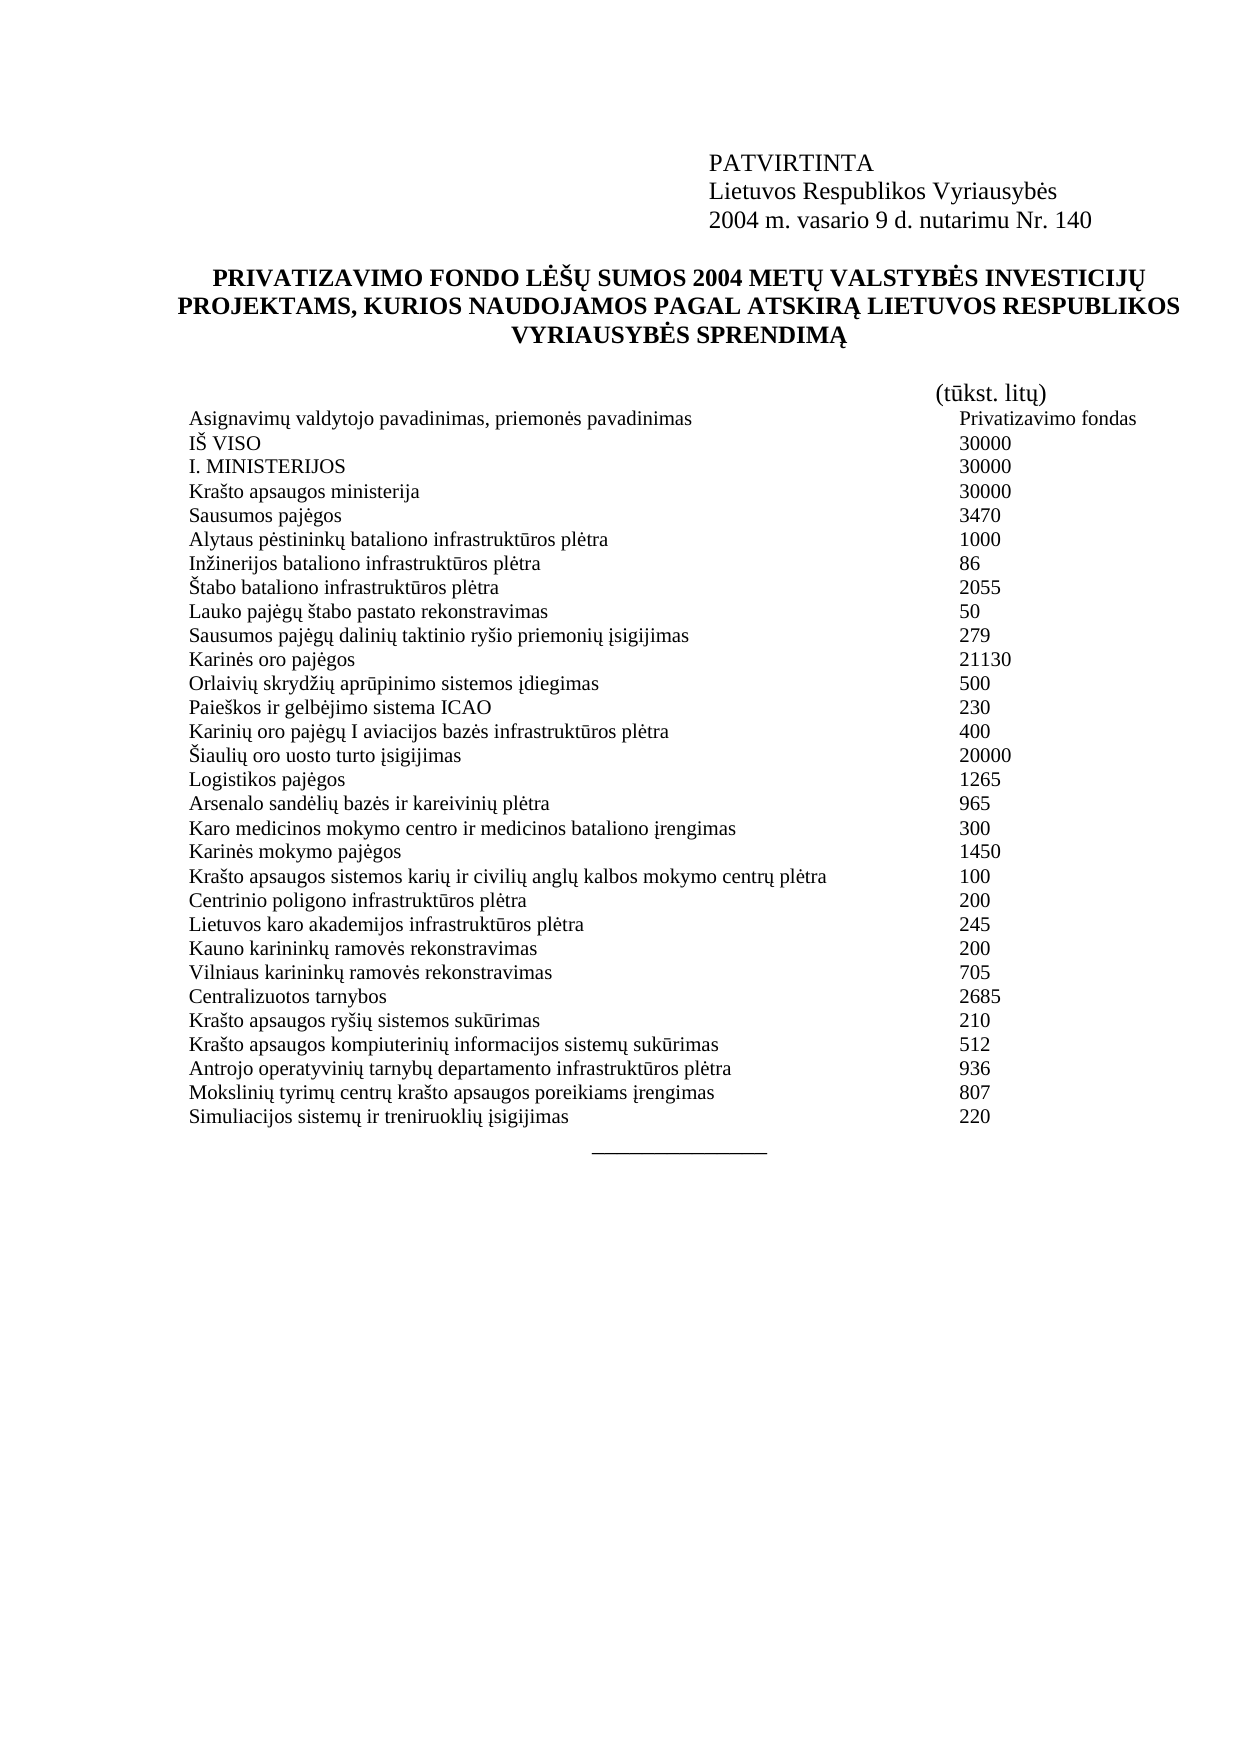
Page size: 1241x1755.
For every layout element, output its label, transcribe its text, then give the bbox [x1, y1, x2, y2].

table_cell 300 [948, 815, 1181, 839]
table_cell Paieškos ir gelbėjimo sistema ICAO [177, 695, 948, 719]
table_cell Centrinio poligono infrastruktūros plėtra [177, 888, 948, 912]
table_cell Šiaulių oro uosto turto įsigijimas [177, 743, 948, 767]
table_cell Kauno karininkų ramovės rekonstravimas [177, 936, 948, 960]
table_cell Krašto apsaugos ministerija [177, 479, 948, 503]
table_cell 400 [948, 719, 1181, 743]
table_cell Lauko pajėgų štabo pastato rekonstravimas [177, 599, 948, 623]
table_cell Simuliacijos sistemų ir treniruoklių įsigijimas [177, 1104, 948, 1128]
table_cell Inžinerijos bataliono infrastruktūros plėtra [177, 551, 948, 575]
table_cell 936 [948, 1056, 1181, 1080]
table_cell Sausumos pajėgų dalinių taktinio ryšio priemonių įsigijimas [177, 623, 948, 647]
table_cell 30000 [948, 430, 1181, 454]
table_cell 965 [948, 791, 1181, 815]
table_cell 2685 [948, 984, 1181, 1008]
table_cell Karinių oro pajėgų I aviacijos bazės infrastruktūros plėtra [177, 719, 948, 743]
table_cell 30000 [948, 479, 1181, 503]
table_cell Krašto apsaugos kompiuterinių informacijos sistemų sukūrimas [177, 1032, 948, 1056]
table_header Privatizavimo fondas [948, 406, 1181, 430]
table_cell Krašto apsaugos ryšių sistemos sukūrimas [177, 1008, 948, 1032]
table_cell 210 [948, 1008, 1181, 1032]
table_cell Krašto apsaugos sistemos karių ir civilių anglų kalbos mokymo centrų plėtra [177, 864, 948, 888]
text 2004 m. vasario 9 d. nutarimu Nr. 140 [177, 205, 1181, 234]
table_cell Antrojo operatyvinių tarnybų departamento infrastruktūros plėtra [177, 1056, 948, 1080]
table_cell Karinės mokymo pajėgos [177, 840, 948, 863]
table_cell Orlaivių skrydžių aprūpinimo sistemos įdiegimas [177, 671, 948, 695]
table_cell 86 [948, 551, 1181, 575]
text (tūkst. litų) [177, 378, 1181, 406]
table_cell Vilniaus karininkų ramovės rekonstravimas [177, 960, 948, 984]
table_cell 3470 [948, 503, 1181, 527]
table_cell 512 [948, 1032, 1181, 1056]
table_cell 50 [948, 599, 1181, 623]
table_cell 20000 [948, 743, 1181, 767]
table_cell 21130 [948, 647, 1181, 671]
table_cell 200 [948, 936, 1181, 960]
table_cell 30000 [948, 455, 1181, 478]
table_cell Karo medicinos mokymo centro ir medicinos bataliono įrengimas [177, 815, 948, 839]
table_cell 807 [948, 1080, 1181, 1104]
table_cell 245 [948, 912, 1181, 936]
table_cell Mokslinių tyrimų centrų krašto apsaugos poreikiams įrengimas [177, 1080, 948, 1104]
table_cell Karinės oro pajėgos [177, 647, 948, 671]
text PATVIRTINTA [177, 148, 1181, 176]
table_cell 279 [948, 623, 1181, 647]
table_cell 220 [948, 1104, 1181, 1128]
table_cell 1265 [948, 767, 1181, 791]
text ______________ [177, 1128, 1181, 1157]
table_cell I. MINISTERIJOS [177, 455, 948, 478]
table_cell Alytaus pėstininkų bataliono infrastruktūros plėtra [177, 527, 948, 551]
table_cell 1000 [948, 527, 1181, 551]
text Lietuvos Respublikos Vyriausybės [177, 176, 1181, 205]
text PRIVATIZAVIMO FONDO LĖŠŲ SUMOS 2004 METŲ VALSTYBĖS INVESTICIJŲ PROJEKTAMS, KURIOS NAUDOJAMOS PAGAL ATSKIRĄ LIETUVOS RESPUBLIKOS VYRIAUSYBĖS SPRENDIMĄ [177, 263, 1181, 349]
table_cell 230 [948, 695, 1181, 719]
table_cell 705 [948, 960, 1181, 984]
table_cell 100 [948, 864, 1181, 888]
table_cell Centralizuotos tarnybos [177, 984, 948, 1008]
table_cell IŠ VISO [177, 430, 948, 454]
table_cell Sausumos pajėgos [177, 503, 948, 527]
table_cell 500 [948, 671, 1181, 695]
table_header Asignavimų valdytojo pavadinimas, priemonės pavadinimas [177, 406, 948, 430]
table_cell 1450 [948, 840, 1181, 863]
table_cell 200 [948, 888, 1181, 912]
table_cell 2055 [948, 575, 1181, 599]
table_cell Arsenalo sandėlių bazės ir kareivinių plėtra [177, 791, 948, 815]
table_cell Logistikos pajėgos [177, 767, 948, 791]
table_cell Lietuvos karo akademijos infrastruktūros plėtra [177, 912, 948, 936]
table_cell Štabo bataliono infrastruktūros plėtra [177, 575, 948, 599]
